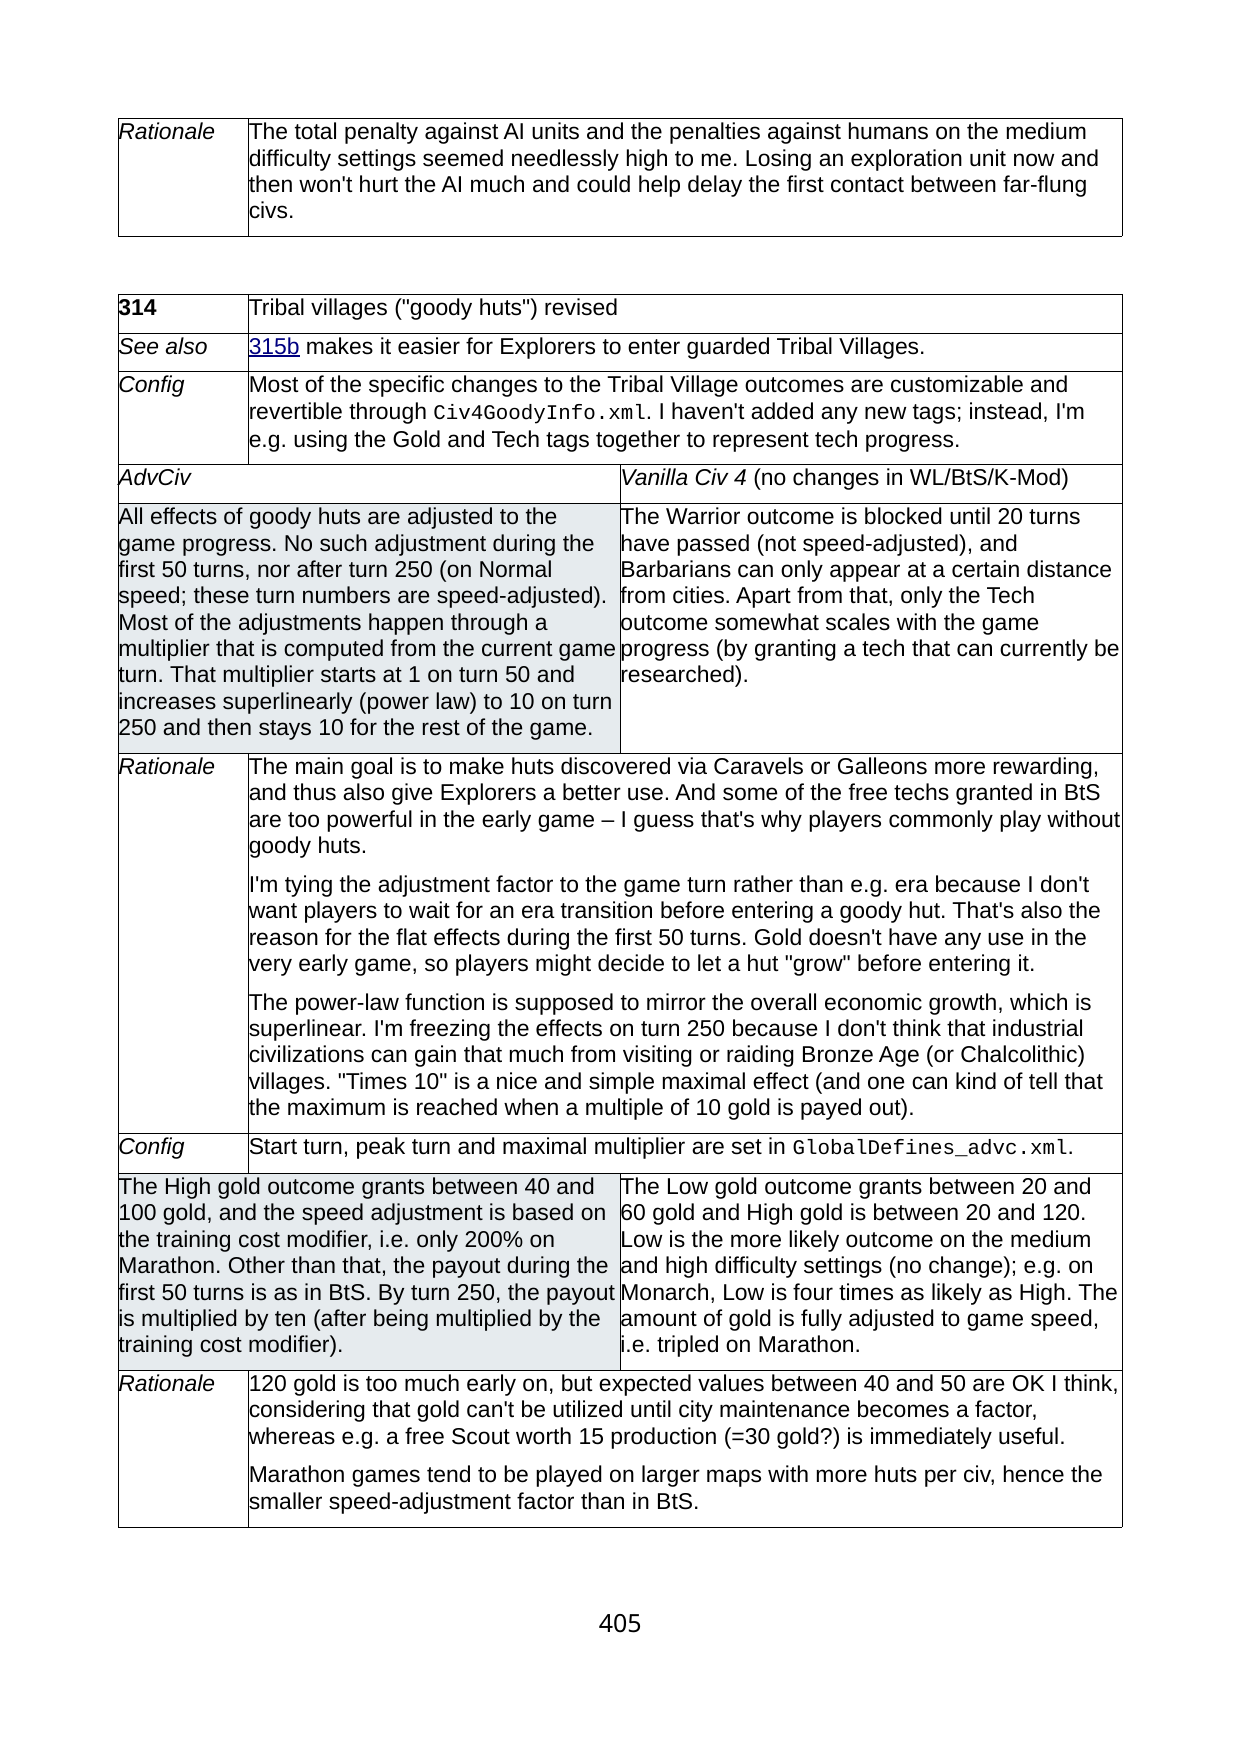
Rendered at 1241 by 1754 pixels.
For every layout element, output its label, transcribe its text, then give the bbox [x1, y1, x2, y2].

table_cell Most of the specific changes to the Tribal Village outcomes are customizable and revertible through Civ4GoodyInfo.xml. I haven't added any new tags; instead, I'm e.g. using the Gold and Tech tags together to represent tech progress. [249, 372, 1122, 464]
table_cell Start turn, peak turn and maximal multiplier are set in GlobalDefines_advc.xml. [249, 1134, 1122, 1173]
table_cell The High gold outcome grants between 40 and 100 gold, and the speed adjustment is based on the training cost modifier, i.e. only 200% on Marathon. Other than that, the payout during the first 50 turns is as in BtS. By turn 250, the payout is multiplied by ten (after being multiplied by the training cost modifier). [119, 1174, 620, 1370]
table_header 314 [119, 295, 248, 332]
table_cell All effects of goody huts are adjusted to the game progress. No such adjustment during the first 50 turns, nor after turn 250 (on Normal speed; these turn numbers are speed-adjusted). Most of the adjustments happen through a multiplier that is computed from the current game turn. That multiplier starts at 1 on turn 50 and increases superlinearly (power law) to 10 on turn 250 and then stays 10 for the rest of the game. [119, 504, 620, 753]
table_cell Config [119, 372, 248, 464]
table_cell The main goal is to make huts discovered via Caravels or Galleons more rewarding, and thus also give Explorers a better use. And some of the free techs granted in BtS are too powerful in the early game – I guess that's why players commonly play without goody huts. I'm tying the adjustment factor to the game turn rather than e.g. era because I don't want players to wait for an era transition before entering a goody hut. That's also the reason for the flat effects during the first 50 turns. Gold doesn't have any use in the very early game, so players might decide to let a hut "grow" before entering it. The power-law function is supposed to mirror the overall economic growth, which is superlinear. I'm freezing the effects on turn 250 because I don't think that industrial civilizations can gain that much from visiting or raiding Bronze Age (or Chalcolithic) villages. "Times 10" is a nice and simple maximal effect (and one can kind of tell that the maximum is reached when a multiple of 10 gold is payed out). [249, 754, 1122, 1133]
table_cell AdvCiv [119, 465, 620, 503]
table_cell Rationale [119, 1371, 248, 1527]
table_cell Rationale [119, 754, 248, 1133]
table_cell Config [119, 1134, 248, 1173]
table_cell The Low gold outcome grants between 20 and 60 gold and High gold is between 20 and 120. Low is the more likely outcome on the medium and high difficulty settings (no change); e.g. on Monarch, Low is four times as likely as High. The amount of gold is fully adjusted to game speed, i.e. tripled on Marathon. [621, 1174, 1122, 1370]
table_cell The Warrior outcome is blocked until 20 turns have passed (not speed-adjusted), and Barbarians can only appear at a certain distance from cities. Apart from that, only the Tech outcome somewhat scales with the game progress (by granting a tech that can currently be researched). [621, 504, 1122, 753]
table_header Tribal villages ("goody huts") revised [249, 295, 1122, 332]
table_cell 120 gold is too much early on, but expected values between 40 and 50 are OK I think, considering that gold can't be utilized until city maintenance becomes a factor, whereas e.g. a free Scout worth 15 production (=30 gold?) is immediately useful. Marathon games tend to be played on larger maps with more huts per civ, hence the smaller speed-adjustment factor than in BtS. [249, 1371, 1122, 1527]
table_cell See also [119, 334, 248, 371]
table_cell Rationale [119, 119, 248, 236]
table_cell The total penalty against AI units and the penalties against humans on the medium difficulty settings seemed needlessly high to me. Losing an exploration unit now and then won't hurt the AI much and could help delay the first contact between far-flung civs. [249, 119, 1122, 236]
table_cell 315b makes it easier for Explorers to enter guarded Tribal Villages. [249, 334, 1122, 371]
table_cell Vanilla Civ 4 (no changes in WL/BtS/K-Mod) [621, 465, 1122, 503]
